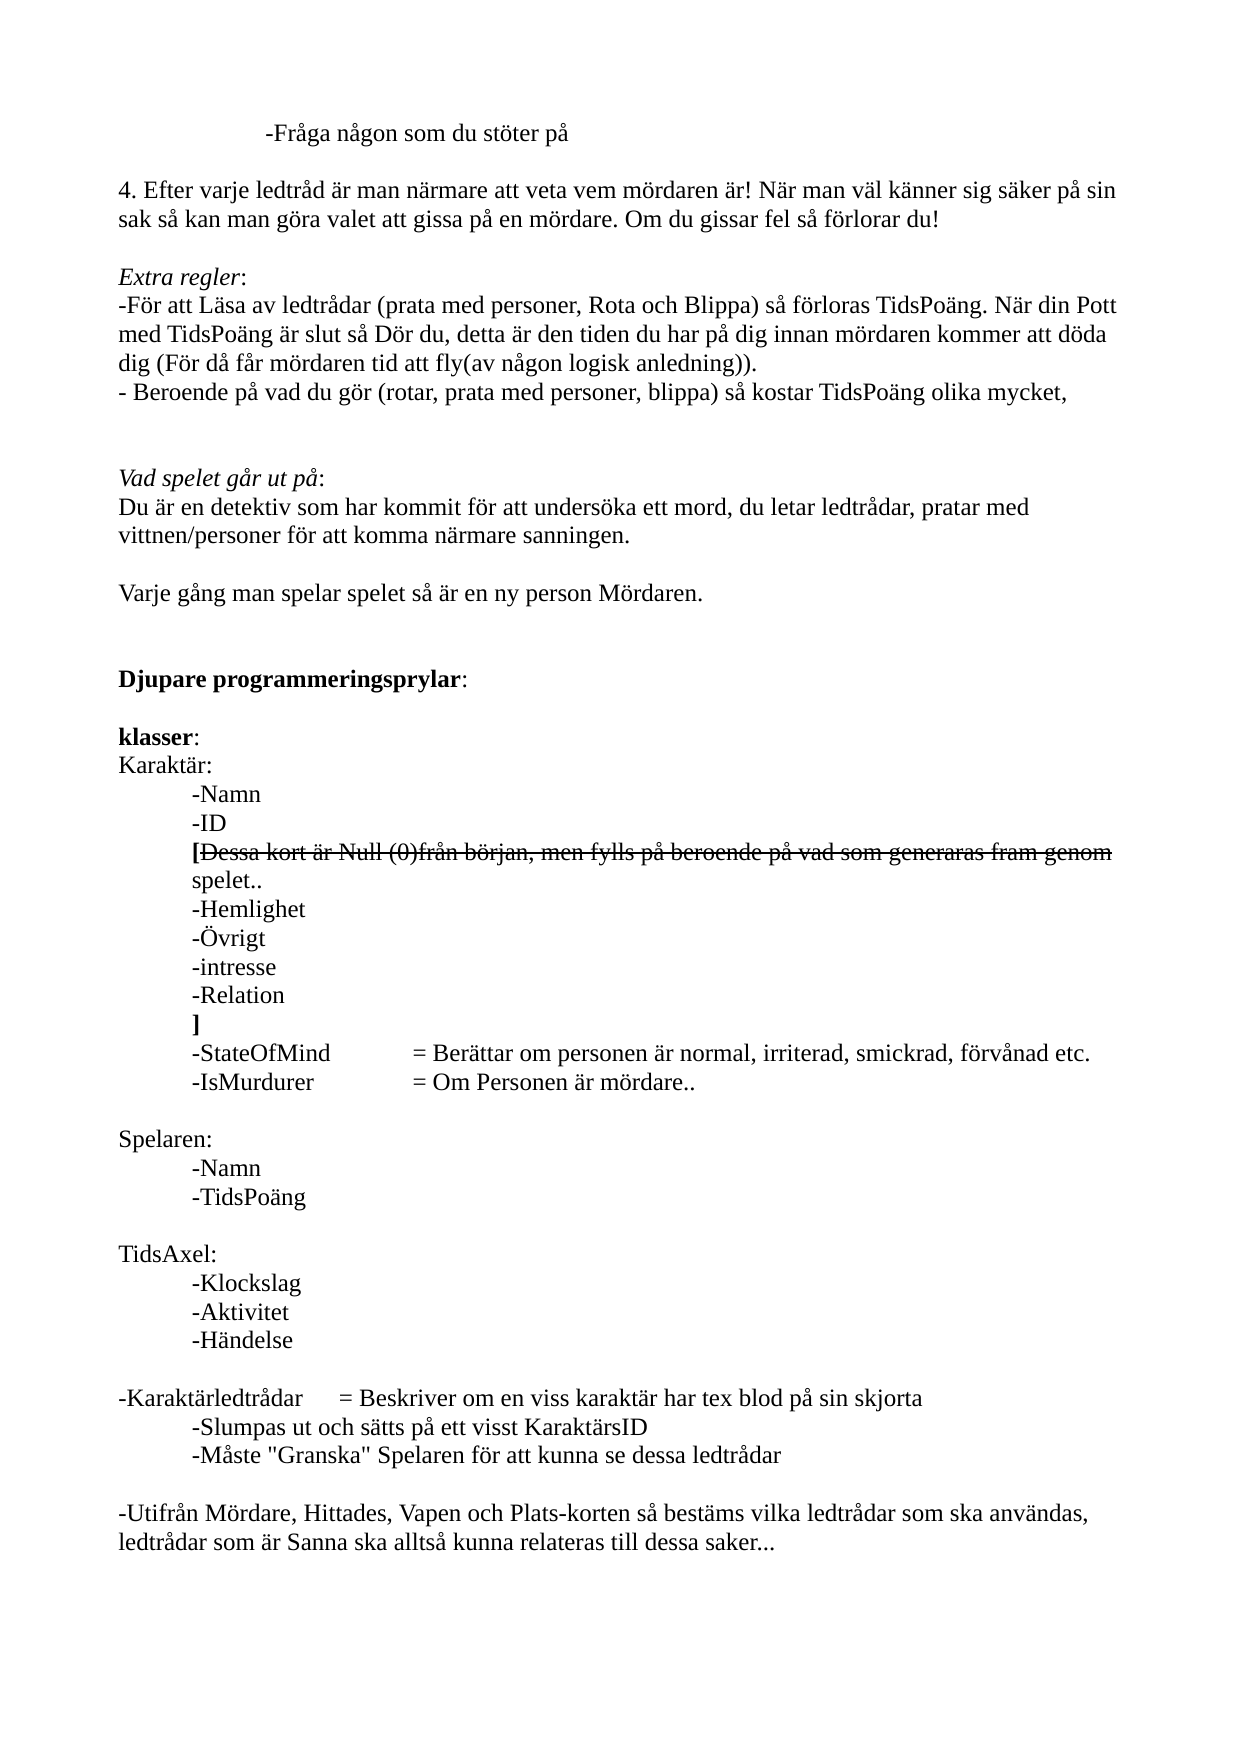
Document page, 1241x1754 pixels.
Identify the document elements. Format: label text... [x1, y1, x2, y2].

text Du är en detektiv som har kommit för att undersöka ett mord, du letar ledtrådar, pratar med vittnen/personer för att komma närmare sanningen. [118, 492, 1122, 549]
text klasser: Karaktär: [118, 722, 1122, 779]
text -StateOfMind = Berättar om personen är normal, irriterad, smickrad, förvånad etc. -IsMurdurer = Om Personen är mördare.. Spelaren: [118, 1038, 1122, 1153]
text 4. Efter varje ledtråd är man närmare att veta vem mördaren är! När man väl känner sig säker på sin sak så kan man göra valet att gissa på en mördare. Om du gissar fel så förlorar du! [118, 176, 1122, 233]
text -Utifrån Mördare, Hittades, Vapen och Plats-korten så bestäms vilka ledtrådar som ska användas, ledtrådar som är Sanna ska alltså kunna relateras till dessa saker... [118, 1498, 1122, 1556]
text Djupare programmeringsprylar: [118, 664, 1122, 693]
text -För att Läsa av ledtrådar (prata med personer, Rota och Blippa) så förloras TidsPoäng. När din Pott med TidsPoäng är slut så Dör du, detta är den tiden du har på dig innan mördaren kommer att döda dig (För då får mördaren tid att fly(av någon logisk anledning)). - Beroende på vad du gör (rotar, prata med personer, blippa) så kostar TidsPoäng olika mycket, [118, 291, 1122, 463]
text -Fråga någon som du stöter på [118, 118, 1122, 176]
text -Händelse [118, 1326, 1122, 1383]
text Varje gång man spelar spelet så är en ny person Mördaren. [118, 578, 1122, 607]
text -Karaktärledtrådar = Beskriver om en viss karaktär har tex blod på sin skjorta -Slumpas ut och sätts på ett visst KaraktärsID -Måste "Granska" Spelaren för att kunna se dessa ledtrådar [118, 1383, 1122, 1469]
text TidsAxel: [118, 1239, 1122, 1268]
text -Namn [118, 779, 1122, 808]
text -TidsPoäng [118, 1182, 1122, 1239]
text -ID [Dessa kort är Null (0)från början, men fylls på beroende på vad som generaras fram genom spelet.. -Hemlighet -Övrigt -intresse [118, 808, 1122, 981]
text -Klockslag -Aktivitet [118, 1268, 1122, 1326]
text Extra regler: [118, 262, 1122, 291]
text Vad spelet går ut på: [118, 463, 1122, 492]
text -Relation ] [118, 981, 1122, 1038]
text -Namn [118, 1153, 1122, 1182]
